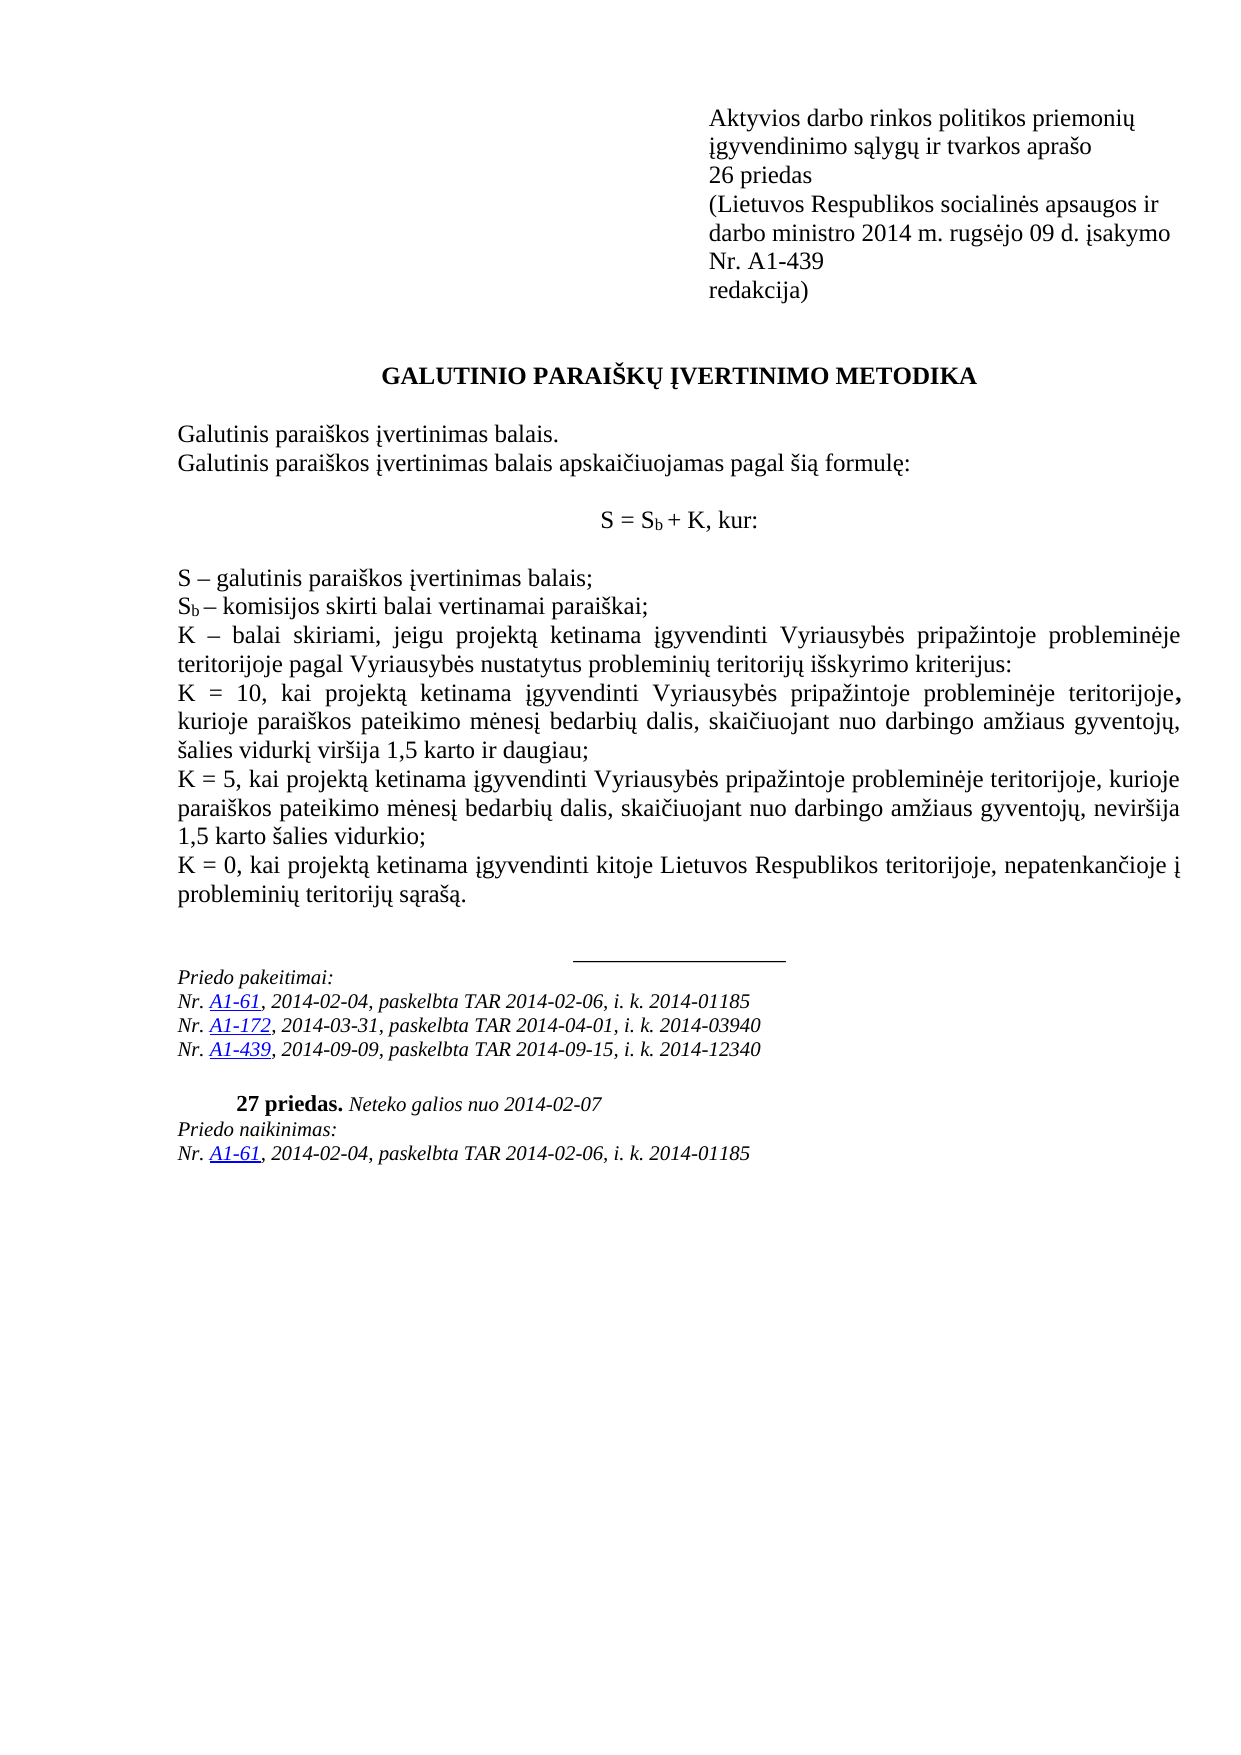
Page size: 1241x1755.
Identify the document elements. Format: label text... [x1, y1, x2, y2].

text K = 10, kai projektą ketinama įgyvendinti Vyriausybės pripažintoje probleminėje teritorijoje, kurioje paraiškos pateikimo mėnesį bedarbių dalis, skaičiuojant nuo darbingo amžiaus gyventojų, šalies vidurkį viršija 1,5 karto ir daugiau; [177, 678, 1181, 764]
text Priedo pakeitimai: [177, 965, 1181, 989]
text K – balai skiriami, jeigu projektą ketinama įgyvendinti Vyriausybės pripažintoje probleminėje teritorijoje pagal Vyriausybės nustatytus probleminių teritorijų išskyrimo kriterijus: [177, 620, 1181, 678]
text Nr. A1-439, 2014-09-09, paskelbta TAR 2014-09-15, i. k. 2014-12340 [177, 1037, 1181, 1061]
text Nr. A1-61, 2014-02-04, paskelbta TAR 2014-02-06, i. k. 2014-01185 [177, 989, 1181, 1013]
text Priedo naikinimas: [177, 1116, 1181, 1141]
text 27 priedas. Neteko galios nuo 2014-02-07 [177, 1090, 1181, 1116]
text Nr. A1-439 [709, 246, 1181, 275]
text GALUTINIO PARAIŠKŲ ĮVERTINIMO METODIKA [177, 361, 1181, 390]
text K = 5, kai projektą ketinama įgyvendinti Vyriausybės pripažintoje probleminėje teritorijoje, kurioje paraiškos pateikimo mėnesį bedarbių dalis, skaičiuojant nuo darbingo amžiaus gyventojų, neviršija 1,5 karto šalies vidurkio; [177, 764, 1181, 850]
text _________________ [177, 936, 1181, 965]
text S = Sb + K, kur: [177, 505, 1181, 534]
text Galutinis paraiškos įvertinimas balais. [177, 419, 1181, 448]
text redakcija) [709, 275, 1181, 304]
text Nr. A1-172, 2014-03-31, paskelbta TAR 2014-04-01, i. k. 2014-03940 [177, 1013, 1181, 1037]
text Nr. A1-61, 2014-02-04, paskelbta TAR 2014-02-06, i. k. 2014-01185 [177, 1141, 1181, 1164]
text K = 0, kai projektą ketinama įgyvendinti kitoje Lietuvos Respublikos teritorijoje, nepatenkančioje į probleminių teritorijų sąrašą. [177, 850, 1181, 908]
text 26 priedas [709, 160, 1181, 189]
text S – galutinis paraiškos įvertinimas balais; [177, 563, 1181, 591]
text (Lietuvos Respublikos socialinės apsaugos ir darbo ministro 2014 m. rugsėjo 09 d. įsakymo [709, 189, 1181, 246]
text Galutinis paraiškos įvertinimas balais apskaičiuojamas pagal šią formulę: [177, 448, 1181, 476]
text Aktyvios darbo rinkos politikos priemonių [709, 103, 1181, 131]
text įgyvendinimo sąlygų ir tvarkos aprašo [709, 131, 1181, 160]
text Sb – komisijos skirti balai vertinamai paraiškai; [177, 591, 1181, 620]
